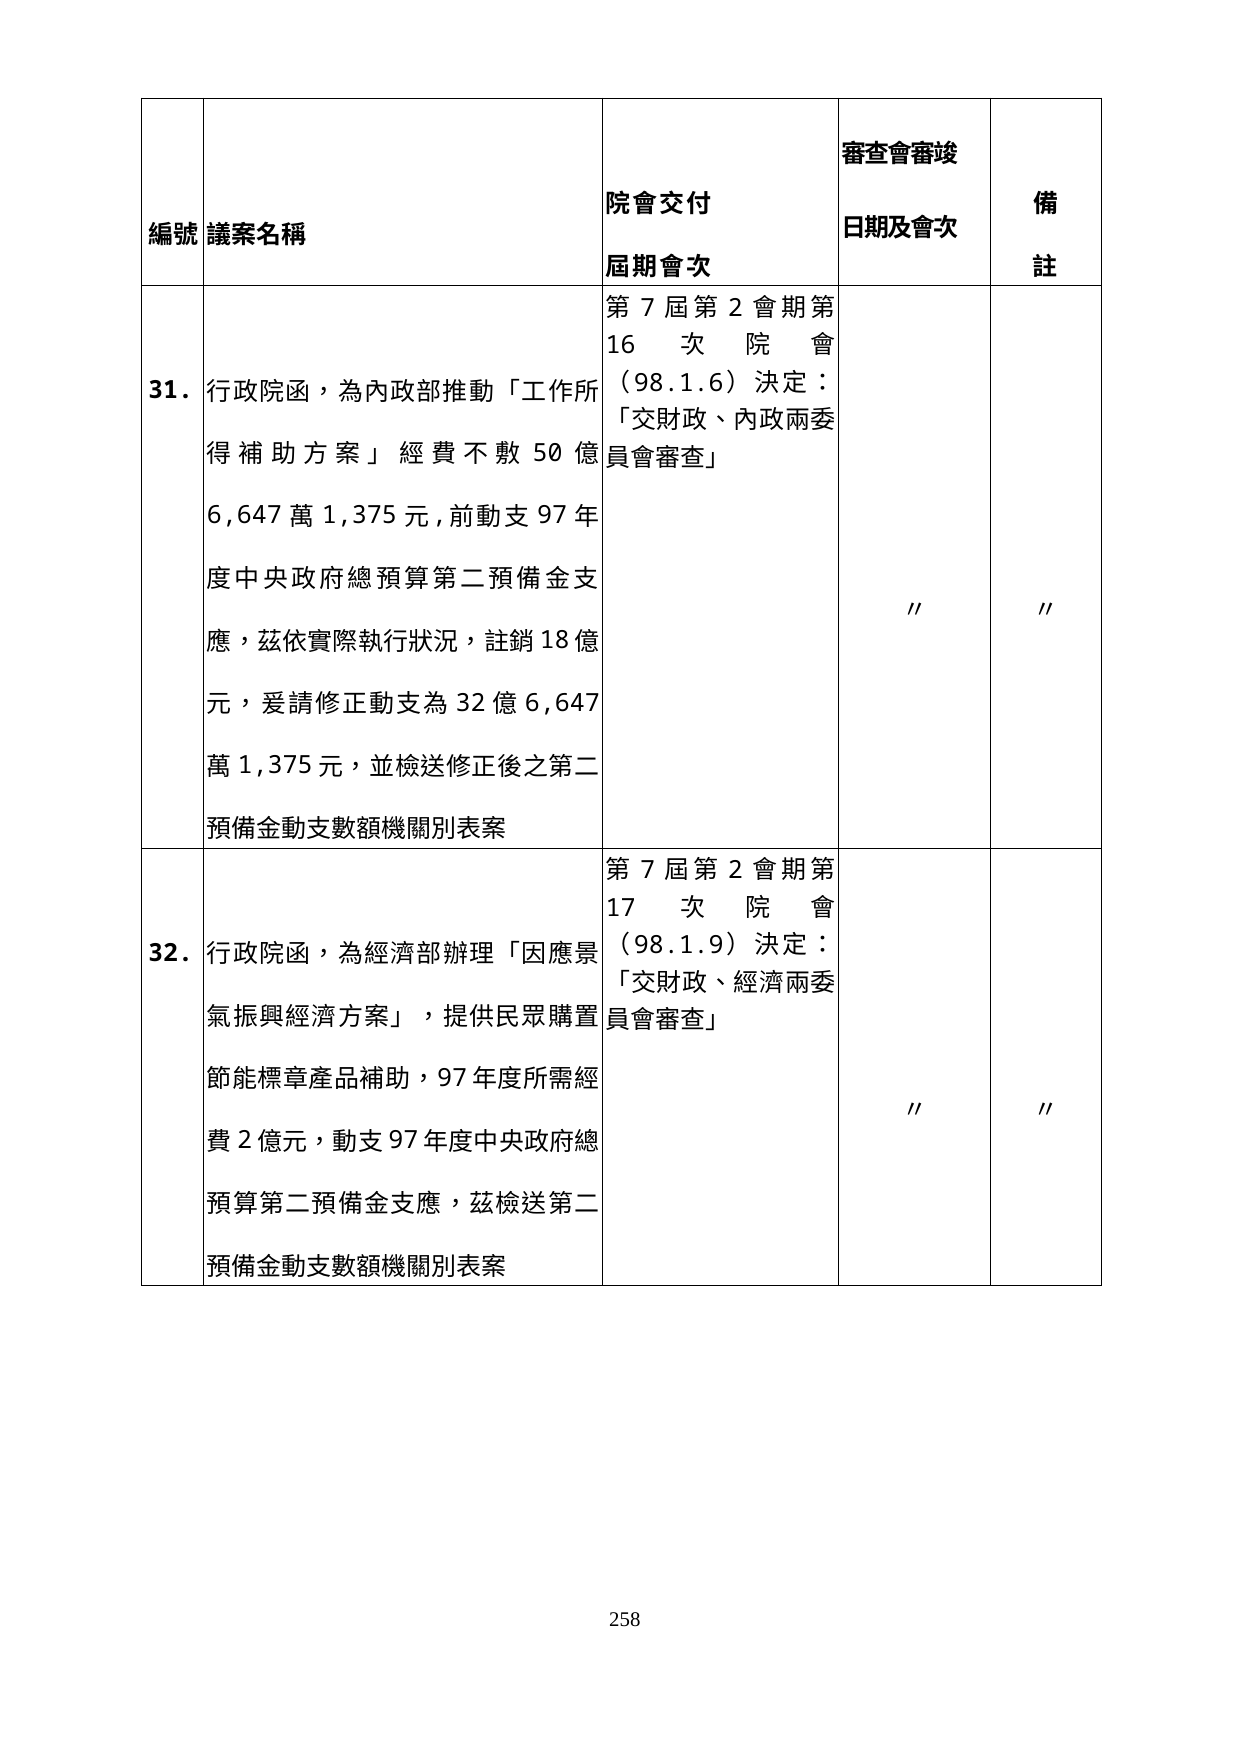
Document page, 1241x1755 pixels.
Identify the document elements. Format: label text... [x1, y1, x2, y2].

table_cell 行政院函，為經濟部辦理「因應景氣振興經濟方案」，提供民眾購置節能標章產品補助，97年度所需經費2億元，動支97年度中央政府總預算第二預備金支應，茲檢送第二預備金動支數額機關別表案 [204, 849, 602, 1285]
table_cell 〃 [839, 849, 990, 1285]
table_cell [142, 286, 203, 847]
table_header 編號 [142, 99, 203, 285]
table_cell 〃 [991, 849, 1101, 1285]
table_cell 〃 [991, 286, 1101, 847]
table_header 議案名稱 [204, 99, 602, 285]
table_cell 第7屆第2會期第16次院會（98.1.6）決定：「交財政、內政兩委員會審查」 [603, 286, 838, 847]
table_cell [142, 849, 203, 1285]
table_cell 行政院函，為內政部推動「工作所得補助方案」經費不敷50億6,647萬1,375元,前動支97年度中央政府總預算第二預備金支應，茲依實際執行狀況，註銷18億元，爰請修正動支為32億6,647萬1,375元，並檢送修正後之第二預備金動支數額機關別表案 [204, 286, 602, 847]
table_header 審查會審竣 日期及會次 [839, 99, 990, 285]
table_header 備 註 [991, 99, 1101, 285]
table_cell 第7屆第2會期第17次院會（98.1.9）決定：「交財政、經濟兩委員會審查」 [603, 849, 838, 1285]
table_cell 〃 [839, 286, 990, 847]
table_header 院會交付 屆期會次 [603, 99, 838, 285]
